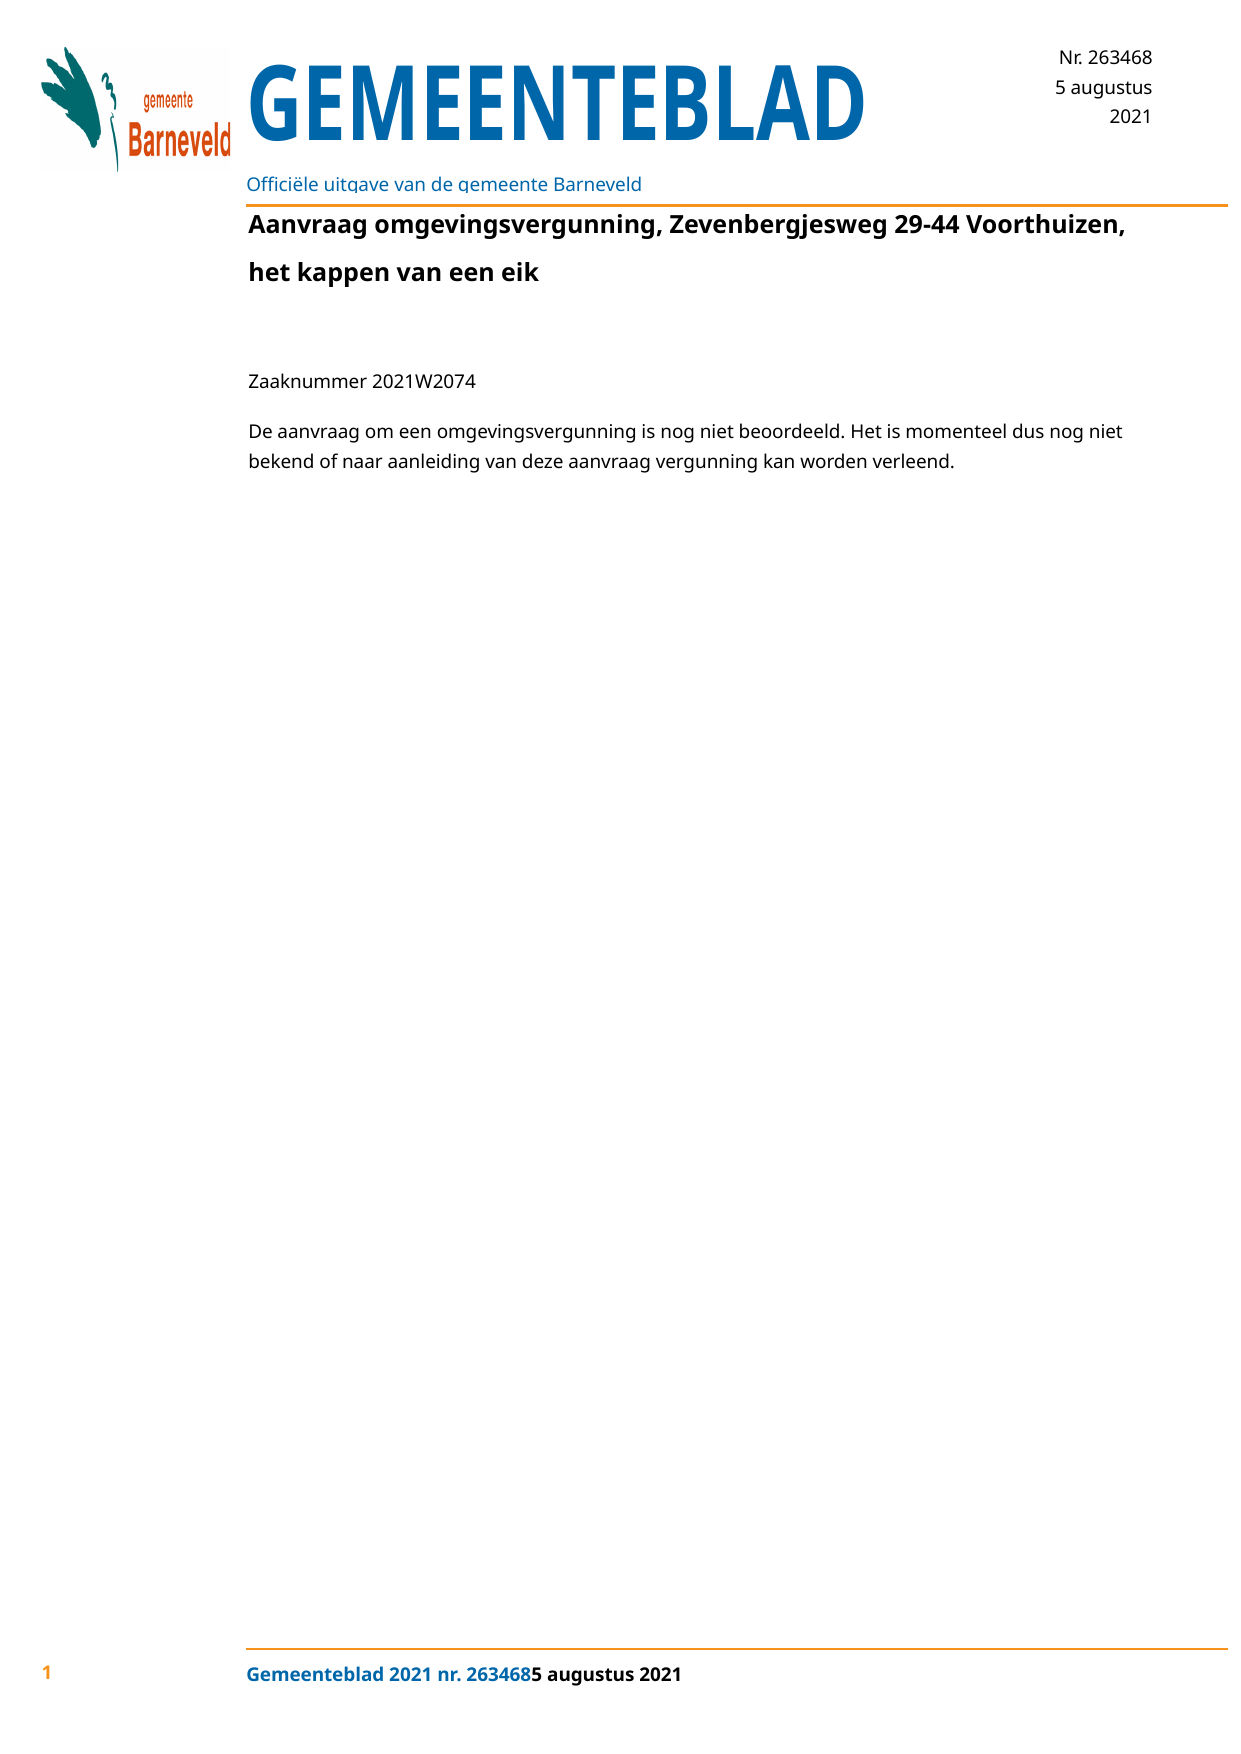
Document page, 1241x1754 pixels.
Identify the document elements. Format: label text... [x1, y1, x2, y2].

picture [41, 47, 231, 172]
text Aanvraag omgevingsvergunning, Zevenbergjesweg 29-44 Voorthuizen, het kappen van een eik [248, 207, 1152, 288]
text De aanvraag om een omgevingsvergunning is nog niet beoordeeld. Het is momenteel dus nog niet bekend of naar aanleiding van deze aanvraag vergunning kan worden verleend. [248, 419, 1152, 474]
text Zaaknummer 2021W2074 [248, 368, 1152, 394]
